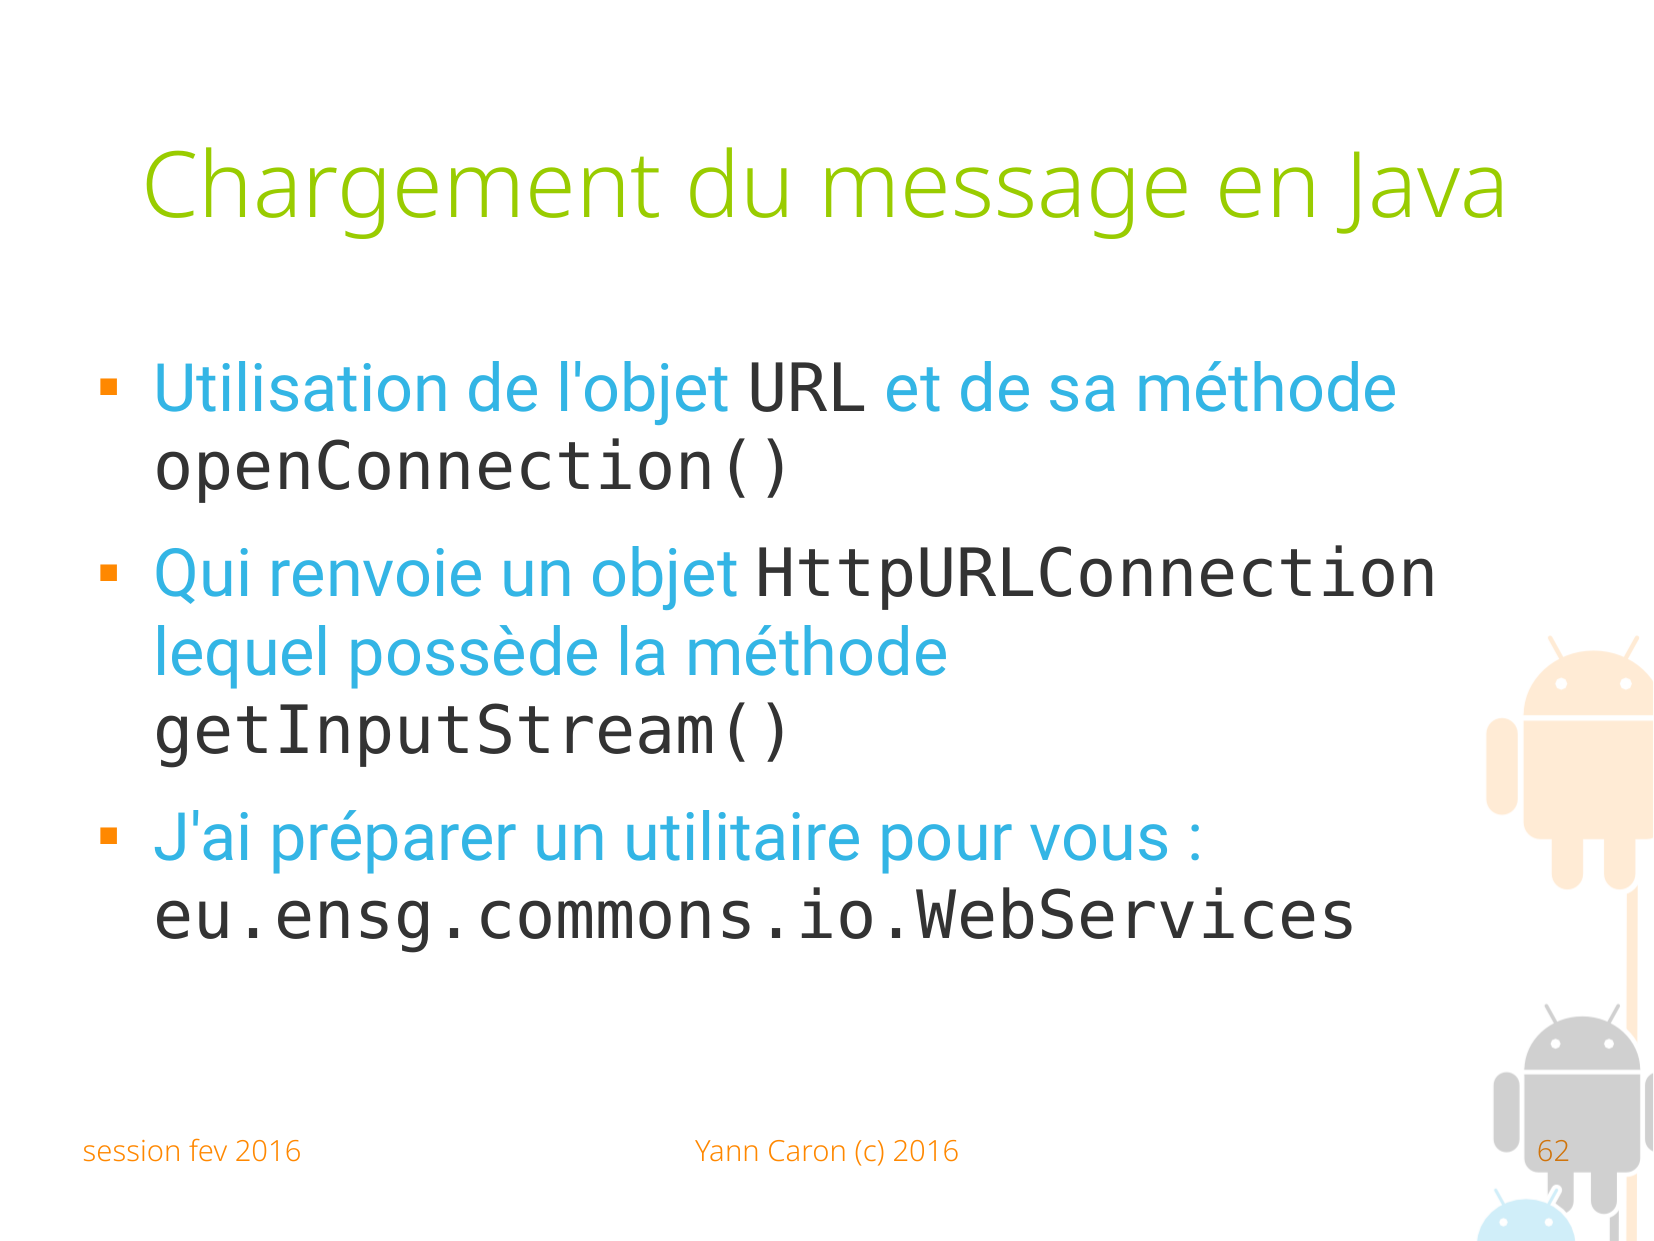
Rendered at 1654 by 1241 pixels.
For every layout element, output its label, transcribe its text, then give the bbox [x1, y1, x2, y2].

picture [240, 423, 1654, 1241]
list Utilisation de l'objet URL et de sa méthode openConnection() Qui renvoie un objet HttpURLConnection lequel possède la méthode getInputStream() J'ai préparer un utilitaire pour vous : eu.ensg.commons.io.WebServices [82, 349, 1571, 1069]
title Chargement du message en Java [82, 78, 1571, 287]
